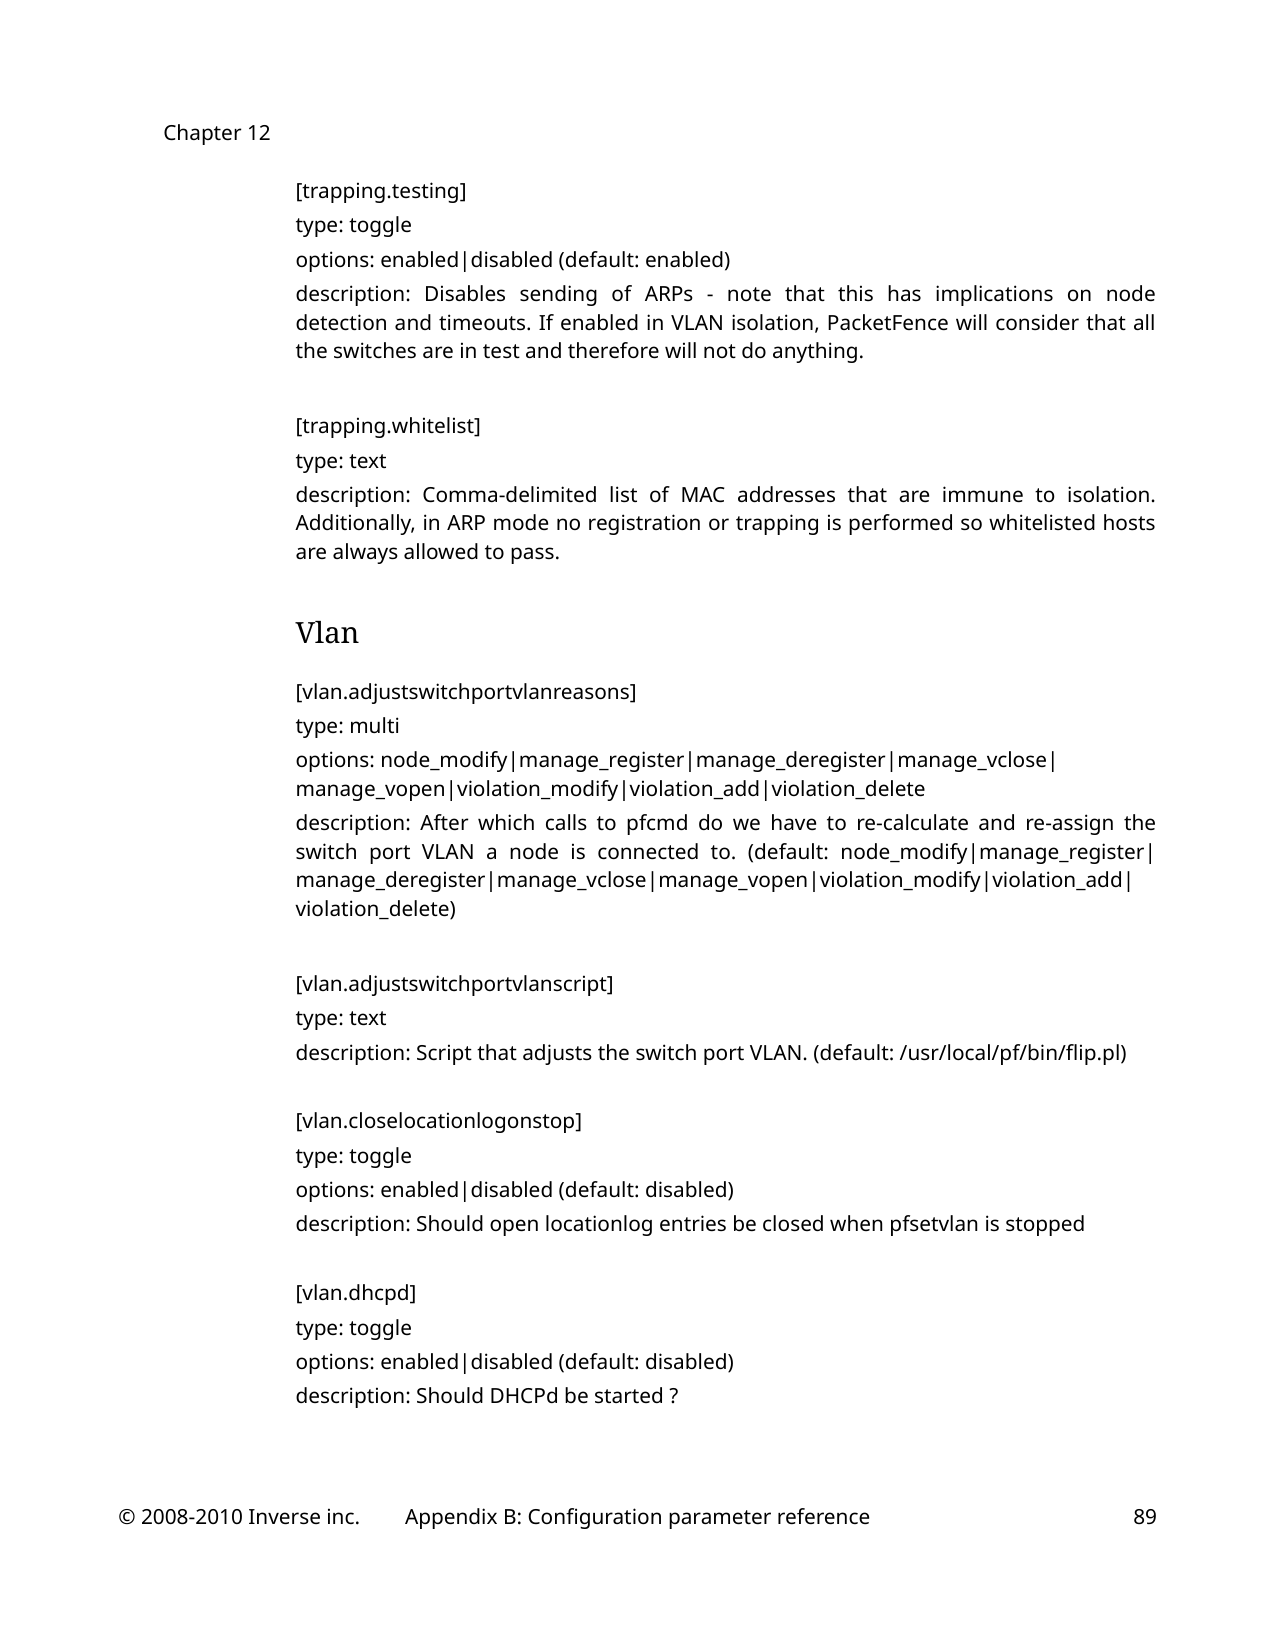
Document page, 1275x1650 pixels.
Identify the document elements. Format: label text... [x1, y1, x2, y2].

text type: toggle [295, 1141, 1157, 1169]
text options: enabled|disabled (default: disabled) [295, 1175, 1157, 1204]
text options: enabled|disabled (default: disabled) [295, 1347, 1157, 1376]
text description: Disables sending of ARPs - note that this has implications on node detection and timeouts. If enabled in VLAN isolation, PacketFence will consider that all the switches are in test and therefore will not do anything. [295, 279, 1157, 364]
text [vlan.adjustswitchportvlanscript] [295, 969, 1157, 997]
text type: text [295, 1003, 1157, 1032]
text options: node_modify|manage_register|manage_deregister|manage_vclose|manage_vopen|violation_modify|violation_add|violation_delete [295, 746, 1157, 802]
text description: Should open locationlog entries be closed when pfsetvlan is stopped [295, 1209, 1157, 1238]
text [vlan.dhcpd] [295, 1278, 1157, 1307]
text [vlan.closelocationlogonstop] [295, 1106, 1157, 1135]
text description: Script that adjusts the switch port VLAN. (default: /usr/local/pf/bin/flip.pl) [295, 1038, 1157, 1066]
text options: enabled|disabled (default: enabled) [295, 245, 1157, 273]
text description: Comma-delimited list of MAC addresses that are immune to isolation. Additionally, in ARP mode no registration or trapping is performed so whitelisted hosts are always allowed to pass. [295, 480, 1157, 565]
text description: After which calls to pfcmd do we have to re-calculate and re-assign the switch port VLAN a node is connected to. (default: node_modify|manage_register|manage_deregister|manage_vclose|manage_vopen|violation_modify|violation_add|violation_delete) [295, 808, 1157, 922]
text [trapping.testing] [295, 176, 1157, 204]
subtitle Vlan [295, 612, 1157, 652]
text description: Should DHCPd be started ? [295, 1381, 1157, 1410]
text type: toggle [295, 210, 1157, 239]
text type: multi [295, 711, 1157, 739]
text type: text [295, 446, 1157, 474]
text [vlan.adjustswitchportvlanreasons] [295, 677, 1157, 705]
text type: toggle [295, 1313, 1157, 1341]
text [trapping.whitelist] [295, 411, 1157, 440]
